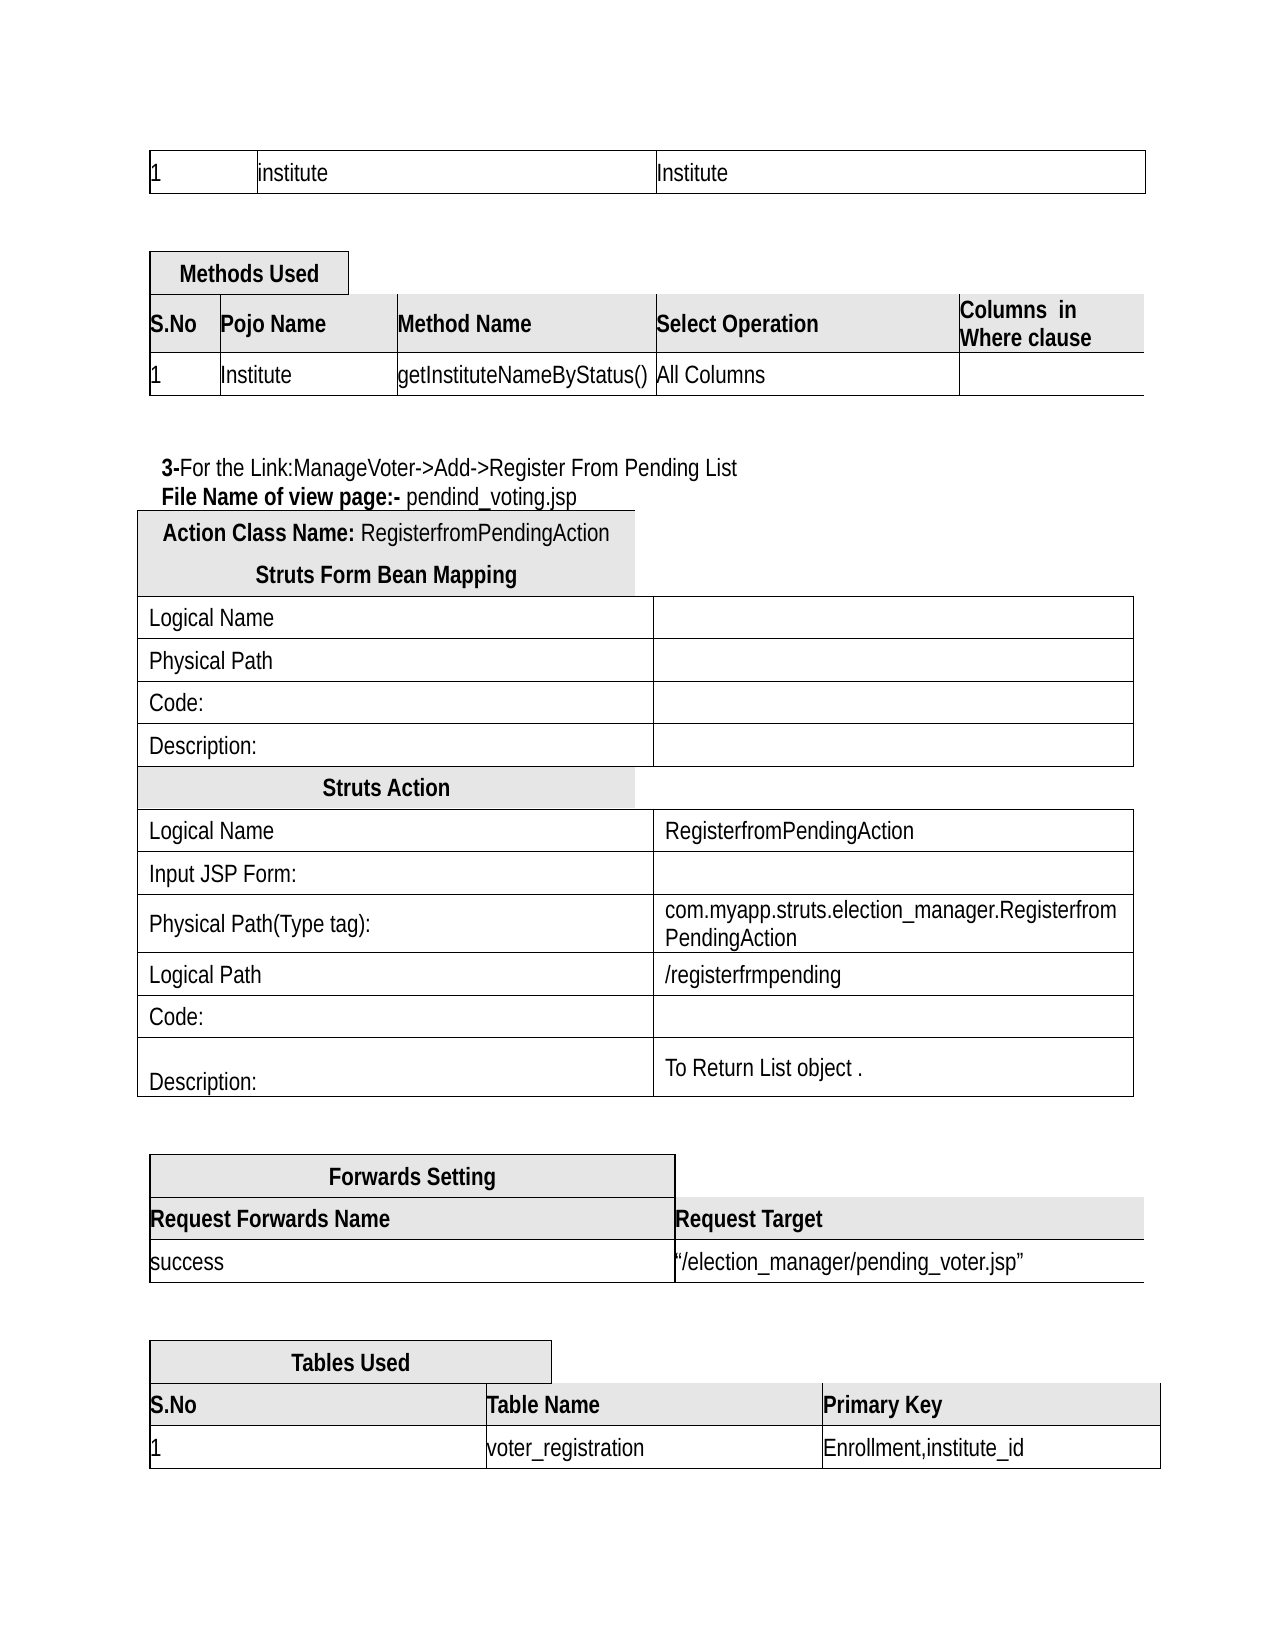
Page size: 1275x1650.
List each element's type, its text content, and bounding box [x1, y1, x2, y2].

table_cell 1 [151, 353, 220, 395]
table_cell Enrollment,institute_id [823, 1426, 1160, 1468]
table_header Methods Used [151, 252, 348, 294]
table_cell Table Name [487, 1383, 822, 1425]
table_cell [654, 639, 1133, 681]
table_cell [654, 682, 1133, 723]
table_cell Struts Form Bean Mapping [138, 553, 635, 596]
table_cell Logical Name [138, 810, 653, 851]
table_cell Request Forwards Name [151, 1198, 674, 1239]
table_cell Struts Action [138, 767, 635, 808]
table_cell [654, 852, 1133, 894]
table_header Forwards Setting [151, 1155, 674, 1197]
table_cell getInstituteNameByStatus() [398, 353, 656, 395]
table_cell [635, 553, 1133, 596]
table_cell 1 [151, 1426, 486, 1468]
table_cell Select Operation [657, 294, 959, 352]
table_cell Columns in Where clause [960, 294, 1144, 352]
table_header [349, 251, 547, 294]
table_cell [654, 597, 1133, 638]
table_cell Request Target [676, 1197, 1144, 1239]
table_header [548, 251, 1144, 294]
table_cell All Columns [657, 353, 959, 395]
table_cell voter_registration [487, 1426, 822, 1468]
table_cell [654, 724, 1133, 766]
table_cell 1 [151, 151, 257, 193]
table_header [635, 510, 1133, 553]
table_cell Code: [138, 682, 653, 723]
table_cell Pojo Name [221, 294, 397, 352]
table_cell To Return List object . [654, 1038, 1133, 1096]
text 3-For the Link:ManageVoter->Add->Register From Pending List [150, 453, 1125, 482]
text File Name of view page:- pendind_voting.jsp [150, 482, 1125, 510]
table_cell Description: [138, 1038, 653, 1096]
table_cell S.No [151, 1384, 486, 1425]
table_cell Primary Key [823, 1383, 1160, 1425]
table_cell Physical Path [138, 639, 653, 681]
table_cell Input JSP Form: [138, 852, 653, 894]
table_cell Method Name [398, 294, 656, 352]
table_cell Logical Name [138, 597, 653, 638]
table_cell Description: [138, 724, 653, 766]
table_cell com.myapp.struts.election_manager.RegisterfromPendingAction [654, 895, 1133, 952]
table_header [676, 1154, 1144, 1197]
table_cell [654, 996, 1133, 1037]
table_cell Physical Path(Type tag): [138, 895, 653, 952]
table_cell success [151, 1240, 674, 1282]
table_cell [960, 353, 1144, 395]
table_header [823, 1340, 1161, 1383]
table_cell Institute [221, 353, 397, 395]
table_cell Institute [657, 151, 1145, 193]
table_cell Logical Path [138, 953, 653, 995]
table_cell institute [258, 151, 656, 193]
table_cell /registerfrmpending [654, 953, 1133, 995]
table_header [552, 1340, 823, 1383]
table_cell RegisterfromPendingAction [654, 810, 1133, 851]
table_cell “/election_manager/pending_voter.jsp” [676, 1240, 1144, 1282]
table_cell S.No [151, 295, 220, 352]
table_cell [635, 767, 1133, 808]
table_header Tables Used [151, 1341, 551, 1383]
table_header Action Class Name: RegisterfromPendingAction [138, 511, 635, 553]
table_cell Code: [138, 996, 653, 1037]
